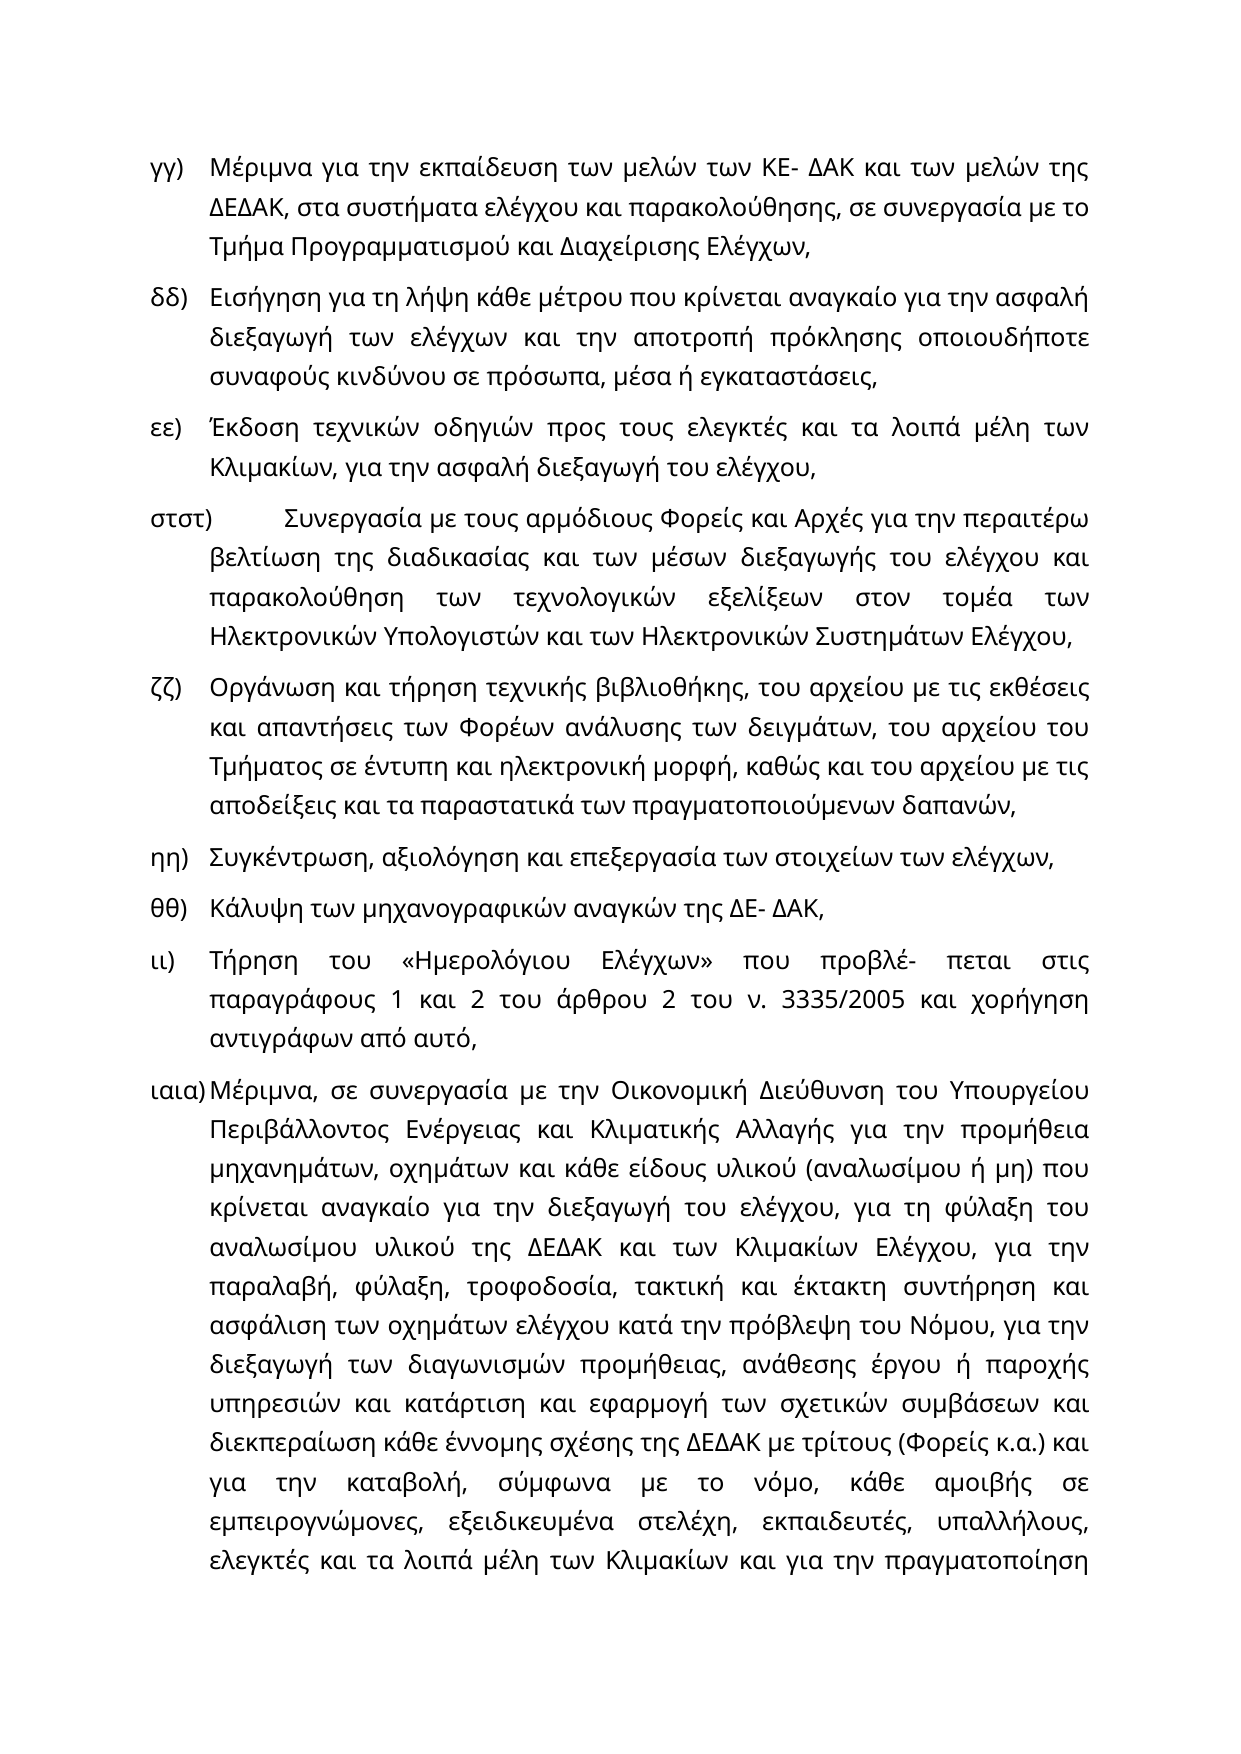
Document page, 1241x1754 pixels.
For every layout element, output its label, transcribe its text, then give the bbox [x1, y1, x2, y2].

list γγ) Μέριμνα για την εκπαίδευση των μελών των ΚΕ- ΔΑΚ και των μελών της ΔΕΔΑΚ, στα συστήματα ελέγχου και παρακολούθησης, σε συνεργασία με το Τμήμα Προγραμματισμού και Διαχείρισης Ελέγχων, [150, 150, 1090, 262]
list δδ) Εισήγηση για τη λήψη κάθε μέτρου που κρίνεται αναγκαίο για την ασφαλή διεξαγωγή των ελέγχων και την αποτροπή πρόκλησης οποιουδήποτε συναφούς κινδύνου σε πρόσωπα, μέσα ή εγκαταστάσεις, [150, 280, 1090, 392]
list ηη) Συγκέντρωση, αξιολόγηση και επεξεργασία των στοιχείων των ελέγχων, [150, 839, 1090, 873]
list ιι) Τήρηση του «Ημερολόγιου Ελέγχων» που προβλέ- πεται στις παραγράφους 1 και 2 του άρθρου 2 του ν. 3335/2005 και χορήγηση αντιγράφων από αυτό, [150, 942, 1090, 1055]
list ιαια) Μέριμνα, σε συνεργασία με την Οικονομική Διεύθυνση του Υπουργείου Περιβάλλοντος Ενέργειας και Κλιματικής Αλλαγής για την προμήθεια μηχανημάτων, οχημάτων και κάθε είδους υλικού (αναλωσίμου ή μη) που κρίνεται αναγκαίο για την διεξαγωγή του ελέγχου, για τη φύλαξη του αναλωσίμου υλικού της ΔΕΔΑΚ και των Κλιμακίων Ελέγχου, για την παραλαβή, φύλαξη, τροφοδοσία, τακτική και έκτακτη συντήρηση και ασφάλιση των οχημάτων ελέγχου κατά την πρόβλεψη του Νόμου, για την διεξαγωγή των διαγωνισμών προμήθειας, ανάθεσης έργου ή παροχής υπηρεσιών και κατάρτιση και εφαρμογή των σχετικών συμβάσεων και διεκπεραίωση κάθε έννομης σχέσης της ΔΕΔΑΚ με τρίτους (Φορείς κ.α.) και για την καταβολή, σύμφωνα με το νόμο, κάθε αμοιβής σε εμπειρογνώμονες, εξειδικευμένα στελέχη, εκπαιδευτές, υπαλλήλους, ελεγκτές και τα λοιπά μέλη των Κλιμακίων και για την πραγματοποίηση [150, 1072, 1090, 1577]
list θθ) Κάλυψη των μηχανογραφικών αναγκών της ΔΕ- ΔΑΚ, [150, 891, 1090, 925]
list ζζ) Οργάνωση και τήρηση τεχνικής βιβλιοθήκης, του αρχείου με τις εκθέσεις και απαντήσεις των Φορέων ανάλυσης των δειγμάτων, του αρχείου του Τμήματος σε έντυπη και ηλεκτρονική μορφή, καθώς και του αρχείου με τις αποδείξεις και τα παραστατικά των πραγματοποιούμενων δαπανών, [150, 670, 1090, 822]
list στστ) Συνεργασία με τους αρμόδιους Φορείς και Αρχές για την περαιτέρω βελτίωση της διαδικασίας και των μέσων διεξαγωγής του ελέγχου και παρακολούθηση των τεχνολογικών εξελίξεων στον τομέα των Ηλεκτρονικών Υπολογιστών και των Ηλεκτρονικών Συστημάτων Ελέγχου, [150, 501, 1090, 652]
list εε) Έκδοση τεχνικών οδηγιών προς τους ελεγκτές και τα λοιπά μέλη των Κλιμακίων, για την ασφαλή διεξαγωγή του ελέγχου, [150, 410, 1090, 483]
